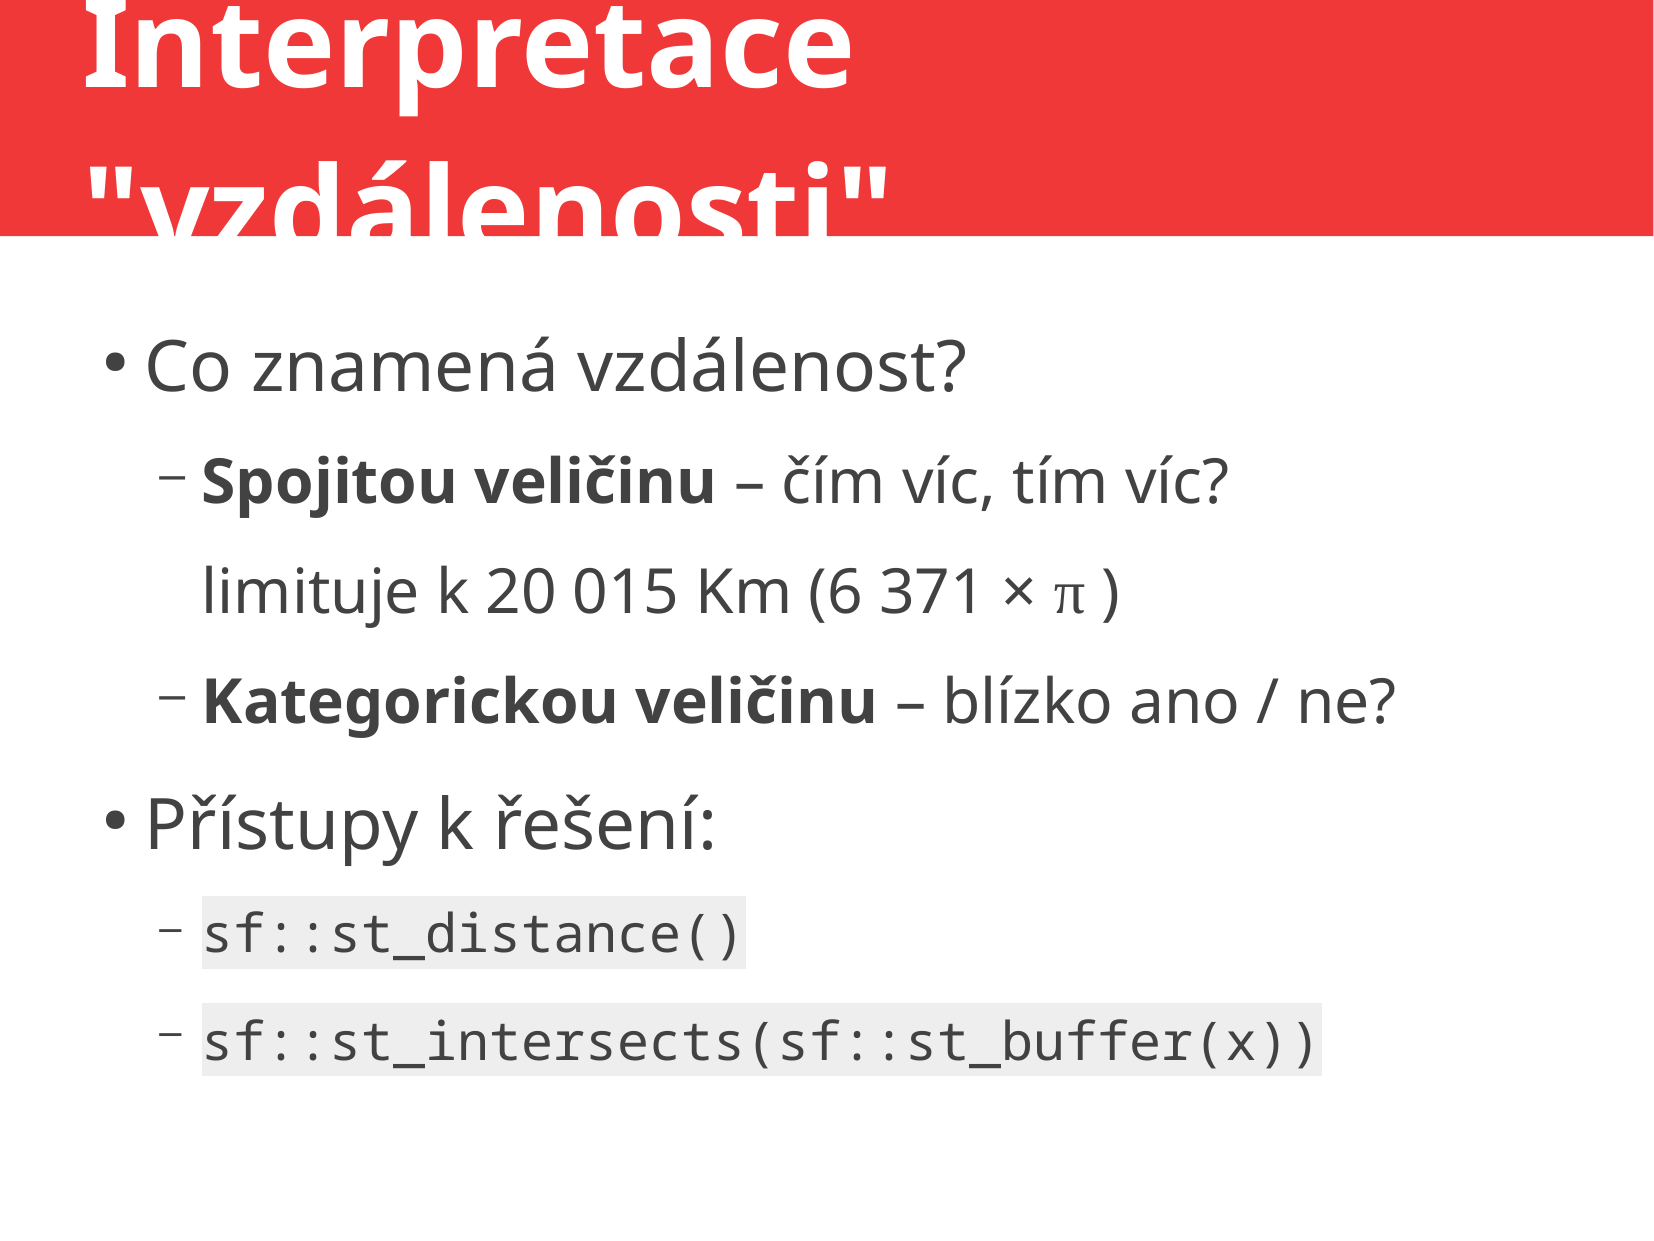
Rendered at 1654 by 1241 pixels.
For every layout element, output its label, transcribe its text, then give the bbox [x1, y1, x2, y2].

list Co znamená vzdálenost? Spojitou veličinu – čím víc, tím víc? limituje k 20 015 Km (6 371 × π ) Kategorickou veličinu – blízko ano / ne? Přístupy k řešení: sf::st_distance() sf::st_intersects(sf::st_buffer(x)) [88, 314, 1569, 1080]
title Interpretace "vzdálenosti" [82, 19, 1571, 227]
